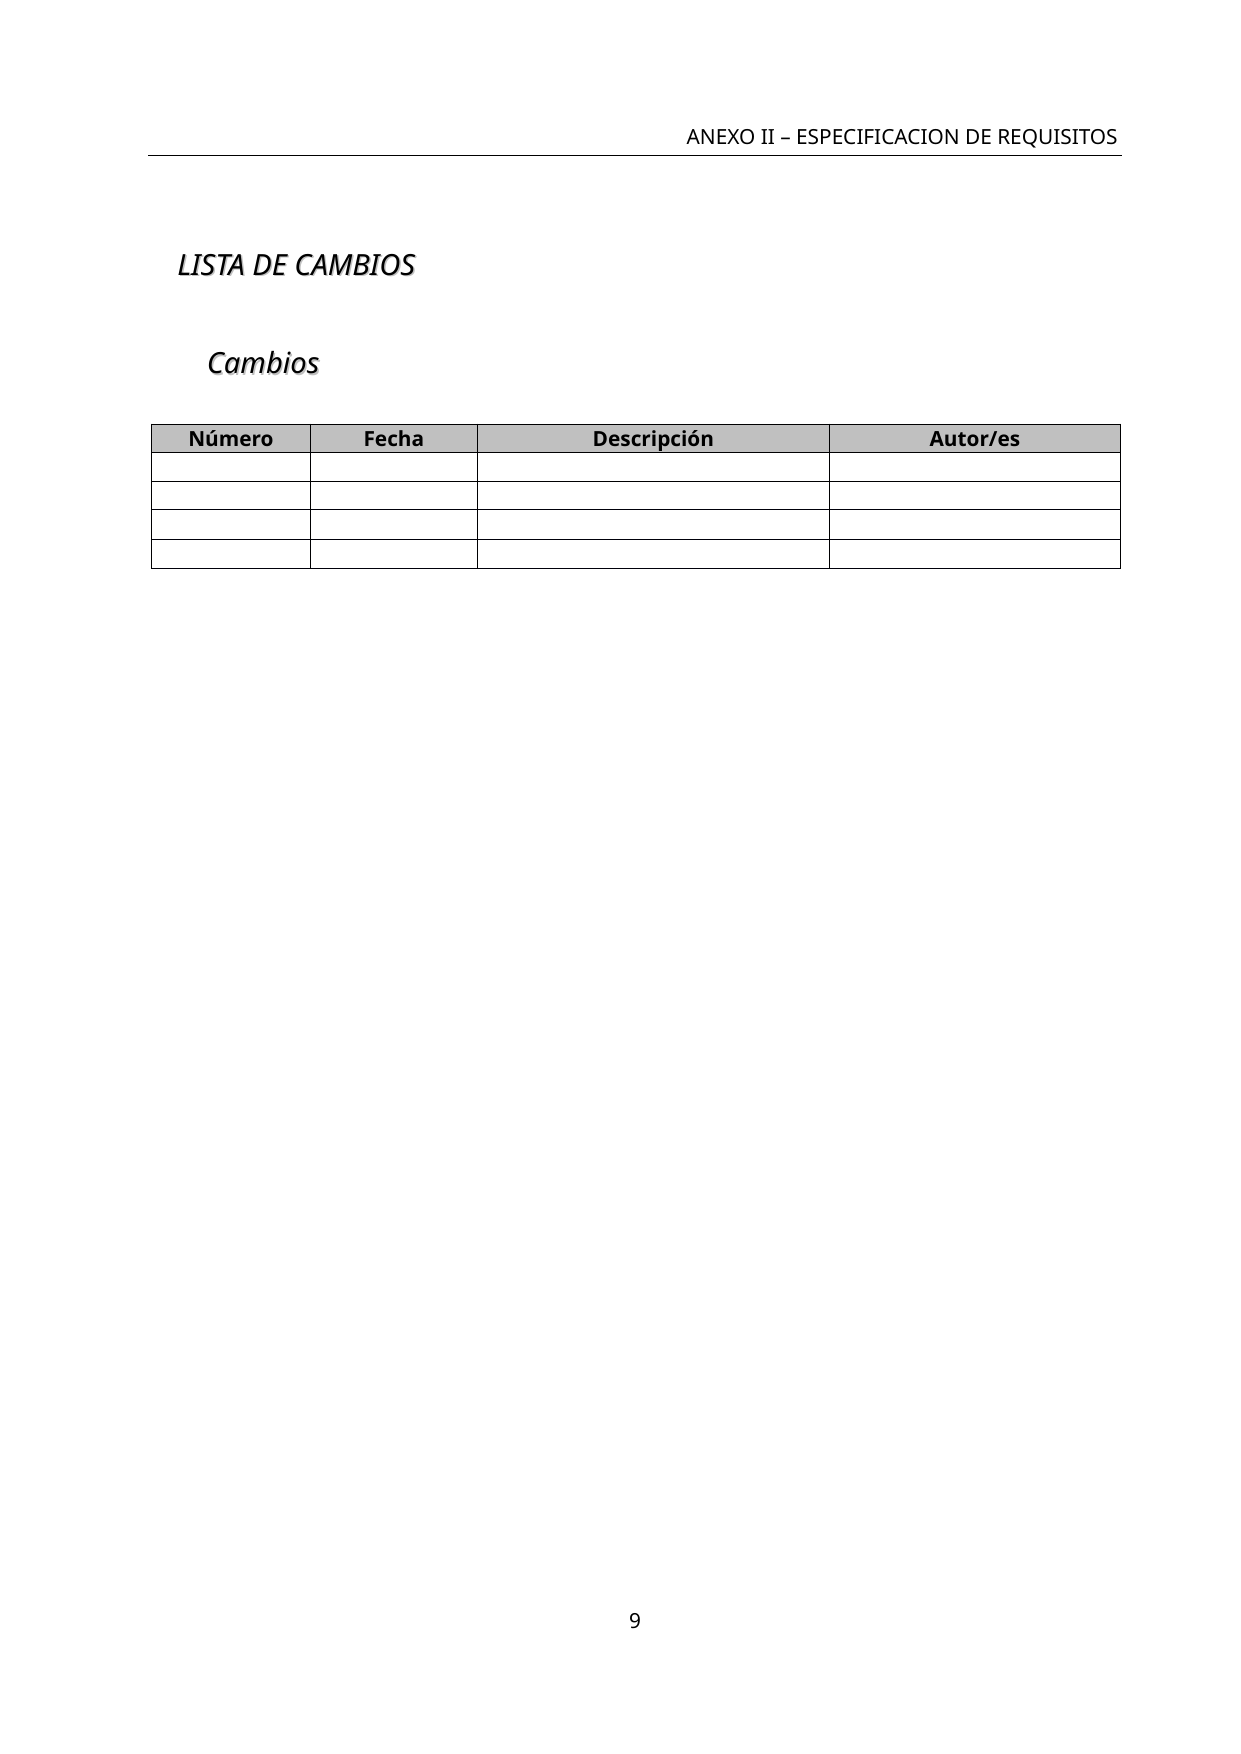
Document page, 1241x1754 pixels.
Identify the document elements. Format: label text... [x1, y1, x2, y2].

table_cell [311, 540, 477, 568]
table_cell [830, 453, 1120, 481]
table_cell [311, 482, 477, 509]
table_cell [311, 510, 477, 539]
table_cell [830, 482, 1120, 509]
table_cell [478, 482, 829, 509]
table_cell [830, 540, 1120, 568]
table_cell [478, 510, 829, 539]
table_cell [311, 453, 477, 481]
table_header Número [152, 425, 310, 452]
table_cell [152, 540, 310, 568]
subtitle Cambios [207, 343, 1122, 382]
table_header Fecha [311, 425, 477, 452]
table_cell [152, 482, 310, 509]
table_header Autor/es [830, 425, 1120, 452]
table_cell [152, 510, 310, 539]
table_cell [152, 453, 310, 481]
table_cell [478, 453, 829, 481]
table_cell [478, 540, 829, 568]
table_header Descripción [478, 425, 829, 452]
table_cell [830, 510, 1120, 539]
subtitle Lista de cambios [177, 244, 1122, 284]
